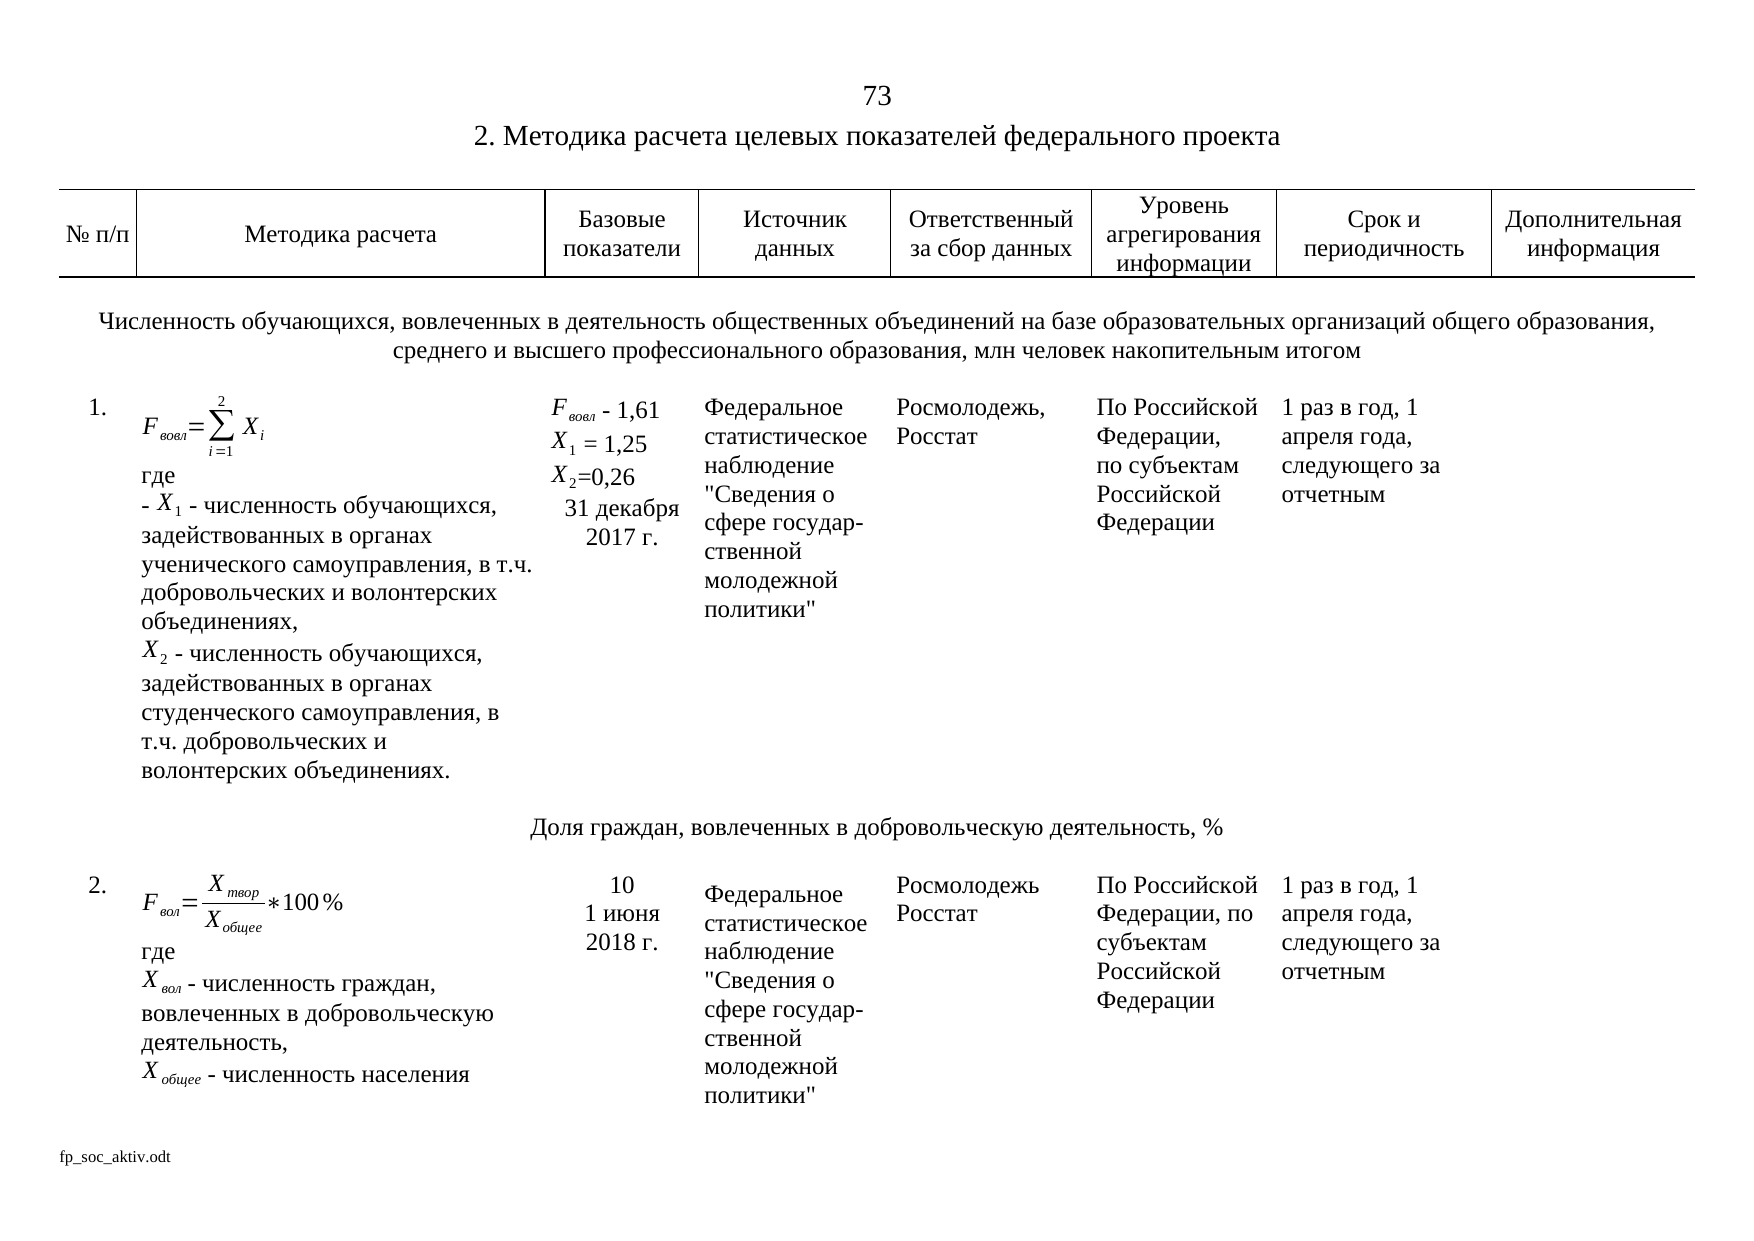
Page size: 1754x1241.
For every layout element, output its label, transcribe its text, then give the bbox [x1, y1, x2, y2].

table_cell 2. [59, 870, 136, 1118]
table_cell По Российской Федерации, по субъектам Российской Федерации [1091, 393, 1276, 812]
table_cell По Российской Федерации, по субъектам Российской Федерации [1091, 870, 1276, 1118]
table_cell [1091, 278, 1276, 306]
text 2. Методика расчета целевых показателей федерального проекта [59, 118, 1695, 152]
table_header № п/п [59, 190, 136, 276]
table_cell [1492, 278, 1695, 306]
table_cell [136, 278, 545, 306]
table_cell [699, 278, 891, 306]
table_header Срок и периодичность [1277, 190, 1491, 276]
table_cell Росмолодежь Росстат [891, 870, 1091, 1118]
table_header Методика расчета [137, 190, 544, 276]
table_cell - 1,61 = 1,25 =0,26 31 декабря 2017 г. [545, 393, 699, 812]
table_cell Федеральное статистическое наблюдение "Сведения о сфере государ­ственной молодежной политики" [699, 393, 891, 812]
table_header Дополнительная информация [1492, 190, 1695, 276]
table_cell [59, 278, 136, 306]
table_header Базовые показатели [546, 190, 698, 276]
table_cell [1276, 278, 1492, 306]
table_cell где - численность граждан, вовлеченных в добровольческую деятельность, - численность населения [136, 870, 545, 1118]
table_cell Численность обучающихся, вовлеченных в деятельность общественных объединений на базе образовательных организаций общего образования, среднего и высшего профессионального образования, млн человек накопительным итогом [59, 306, 1695, 392]
table_header Уровень агрегирования информации [1092, 190, 1276, 276]
table_cell Доля граждан, вовлеченных в добровольческую деятельность, % [59, 812, 1695, 870]
table_cell [545, 278, 699, 306]
table_header Ответственный за сбор данных [891, 190, 1091, 276]
table_cell [1492, 393, 1695, 812]
table_cell где - - численность обучающихся, задействованных в органах ученического самоуправления, в т.ч. добровольческих и волонтерских объединениях, - численность обучающихся, задействованных в органах студенческого самоуправления, в т.ч. добровольческих и волонтерских объединениях. [136, 393, 545, 812]
table_cell 1 раз в год, 1 апреля года, следующего за отчетным [1276, 870, 1492, 1118]
table_cell [1492, 870, 1695, 1118]
table_cell 10 1 июня 2018 г. [545, 870, 699, 1118]
table_cell [891, 278, 1091, 306]
table_cell 1 раз в год, 1 апреля года, следующего за отчетным [1276, 393, 1492, 812]
table_cell 1. [59, 393, 136, 812]
table_header Источник данных [699, 190, 890, 276]
table_cell Федеральное статистическое наблюдение "Сведения о сфере государ­ственной молодежной политики" [699, 870, 891, 1118]
table_cell Росмолодежь, Росстат [891, 393, 1091, 812]
